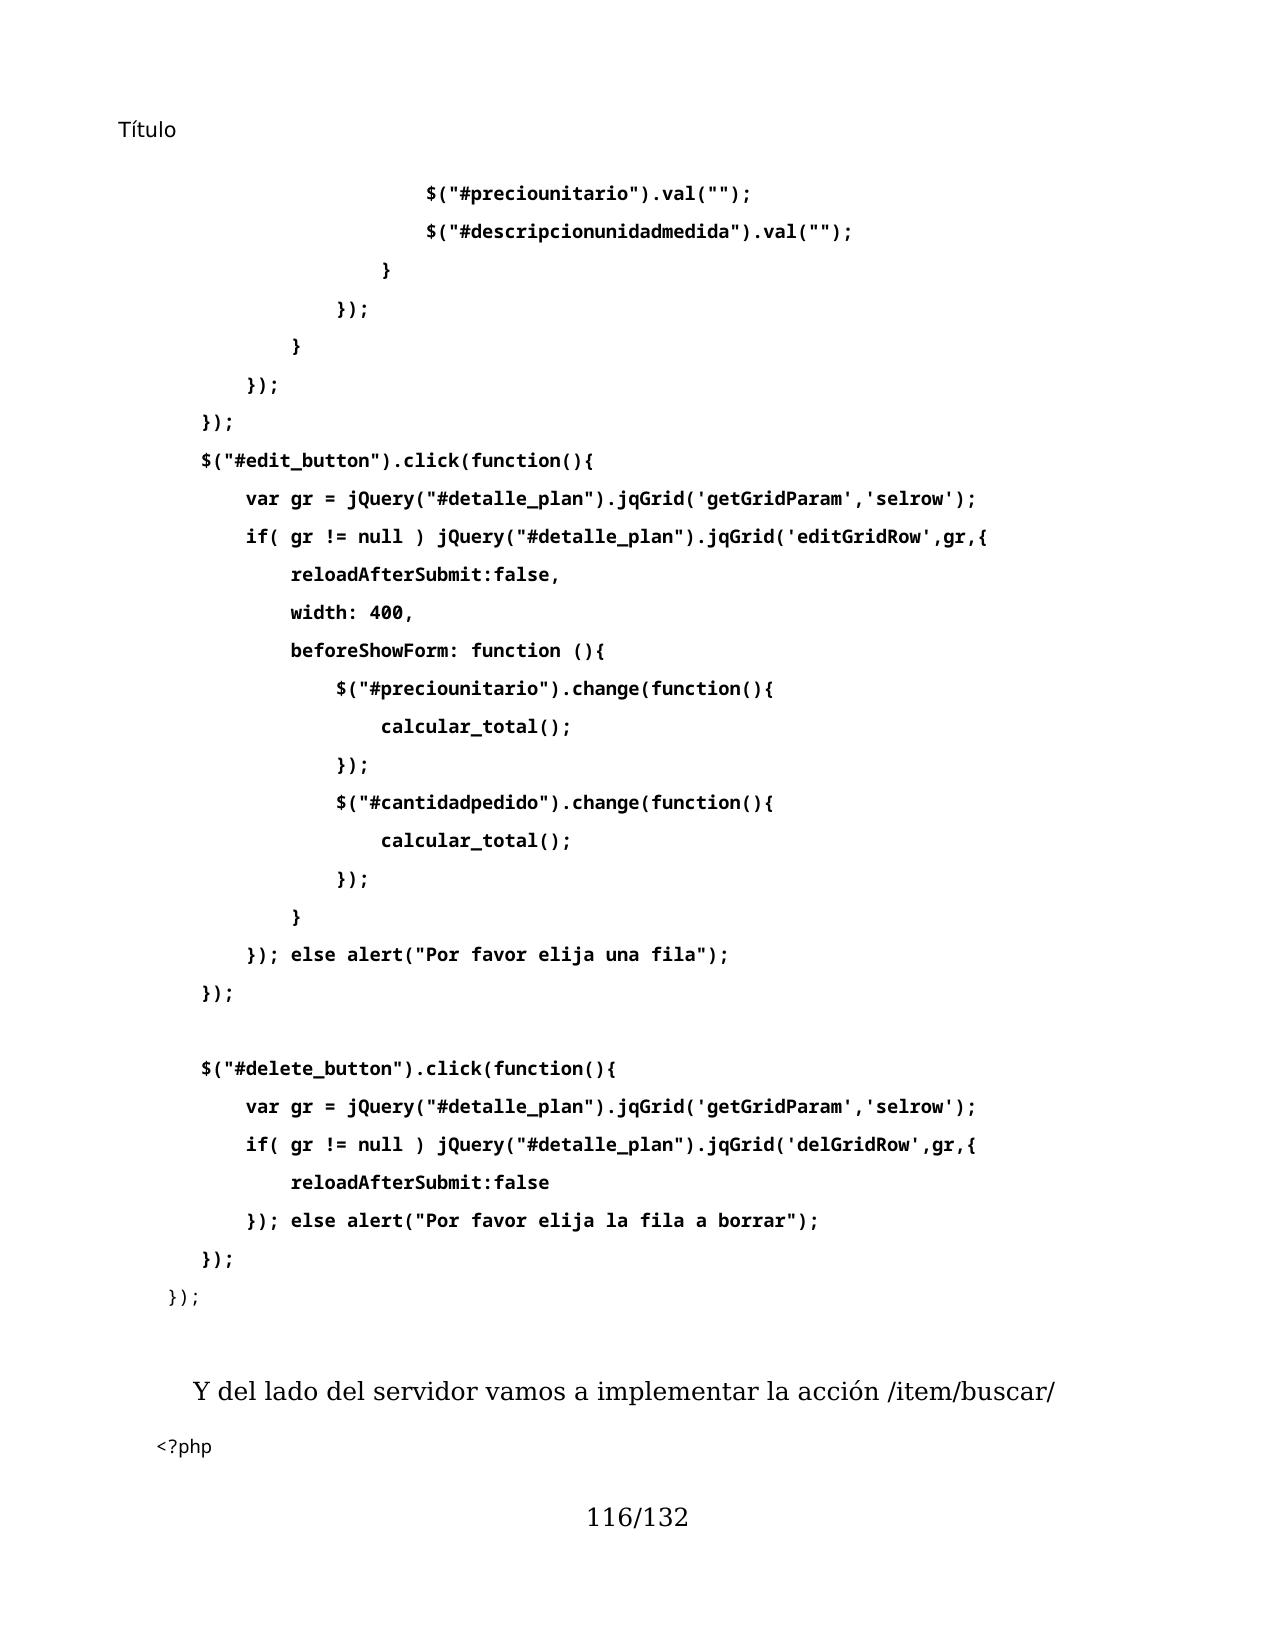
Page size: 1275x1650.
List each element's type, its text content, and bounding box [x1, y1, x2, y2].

text beforeShowForm: function (){ [118, 637, 1157, 662]
text reloadAfterSubmit:false, [118, 561, 1157, 586]
text }); else alert("Por favor elija una fila"); [118, 941, 1157, 967]
text $("#cantidadpedido").change(function(){ [118, 789, 1157, 814]
text width: 400, [118, 599, 1157, 624]
text }); [118, 979, 1157, 1005]
text } [118, 257, 1157, 282]
text var gr = jQuery("#detalle_plan").jqGrid('getGridParam','selrow'); [118, 1093, 1157, 1119]
text } [118, 903, 1157, 929]
text $("#edit_button").click(function(){ [118, 447, 1157, 472]
text Y del lado del servidor vamos a implementar la acción /item/buscar/ [118, 1378, 1157, 1407]
text }); else alert("Por favor elija la fila a borrar"); [118, 1207, 1157, 1233]
text calcular_total(); [118, 713, 1157, 738]
text }); [118, 865, 1157, 891]
text <?php [118, 1434, 1157, 1459]
text }); [118, 1283, 1157, 1309]
text calcular_total(); [118, 827, 1157, 853]
text } [118, 333, 1157, 358]
text $("#descripcionunidadmedida").val(""); [118, 219, 1157, 244]
text }); [118, 295, 1157, 320]
text $("#delete_button").click(function(){ [118, 1055, 1157, 1081]
text $("#preciounitario").val(""); [118, 181, 1157, 206]
text if( gr != null ) jQuery("#detalle_plan").jqGrid('delGridRow',gr,{ [118, 1131, 1157, 1157]
text var gr = jQuery("#detalle_plan").jqGrid('getGridParam','selrow'); [118, 485, 1157, 510]
text $("#preciounitario").change(function(){ [118, 675, 1157, 701]
text }); [118, 371, 1157, 396]
text reloadAfterSubmit:false [118, 1169, 1157, 1195]
text }); [118, 1245, 1157, 1271]
text }); [118, 409, 1157, 434]
text }); [118, 751, 1157, 777]
text if( gr != null ) jQuery("#detalle_plan").jqGrid('editGridRow',gr,{ [118, 523, 1157, 548]
